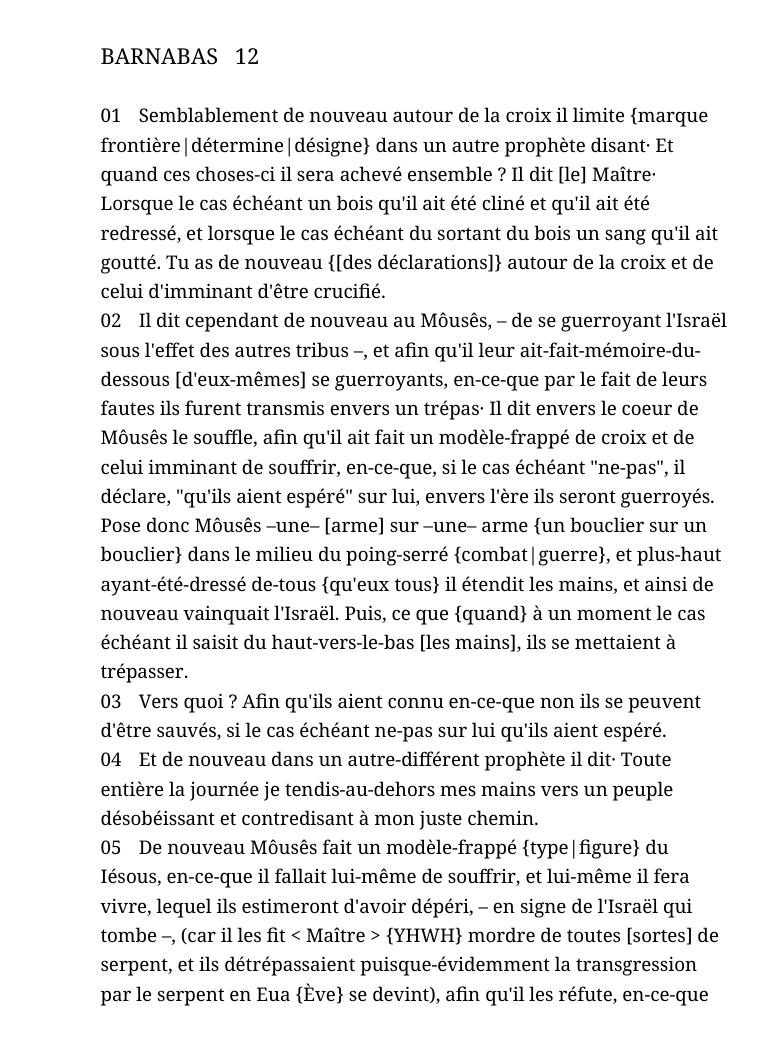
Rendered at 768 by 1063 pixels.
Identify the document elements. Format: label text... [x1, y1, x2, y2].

text BARNABAS 12 [100, 41, 729, 71]
text 01 Semblablement de nouveau autour de la croix il limite {marque frontière|détermine|désigne} dans un autre prophète disant· Et quand ces choses-ci il sera achevé ensemble ? Il dit [le] Maître· Lorsque le cas échéant un bois qu'il ait été cliné et qu'il ait été redressé, et lorsque le cas échéant du sortant du bois un sang qu'il ait goutté. Tu as de nouveau {[des déclarations]} autour de la croix et de celui d'imminant d'être crucifié. 02 Il dit cependant de nouveau au Môusês, – de se guerroyant l'Israël sous l'effet des autres tribus –, et afin qu'il leur ait-fait-mémoire-du-dessous [d'eux-mêmes] se guerroyants, en-ce-que par le fait de leurs fautes ils furent transmis envers un trépas· Il dit envers le coeur de Môusês le souffle, afin qu'il ait fait un modèle-frappé de croix et de celui imminant de souffrir, en-ce-que, si le cas échéant "ne-pas", il déclare, "qu'ils aient espéré" sur lui, envers l'ère ils seront guerroyés. Pose donc Môusês –une– [arme] sur –une– arme {un bouclier sur un bouclier} dans le milieu du poing-serré {combat|guerre}, et plus-haut ayant-été-dressé de-tous {qu'eux tous} il étendit les mains, et ainsi de nouveau vainquait l'Israël. Puis, ce que {quand} à un moment le cas échéant il saisit du haut-vers-le-bas [les mains], ils se mettaient à trépasser. 03 Vers quoi ? Afin qu'ils aient connu en-ce-que non ils se peuvent d'être sauvés, si le cas échéant ne-pas sur lui qu'ils aient espéré. 04 Et de nouveau dans un autre-différent prophète il dit· Toute entière la journée je tendis-au-dehors mes mains vers un peuple désobéissant et contredisant à mon juste chemin. 05 De nouveau Môusês fait un modèle-frappé {type|figure} du Iésous, en-ce-que il fallait lui-même de souffrir, et lui-même il fera vivre, lequel ils estimeront d'avoir dépéri, – en signe de l'Israël qui tombe –, (car il les fit < Maître > {YHWH} mordre de toutes [sortes] de serpent, et ils détrépassaient puisque-évidemment la transgression par le serpent en Eua {Ève} se devint), afin qu'il les réfute, en-ce-que [100, 76, 729, 1006]
